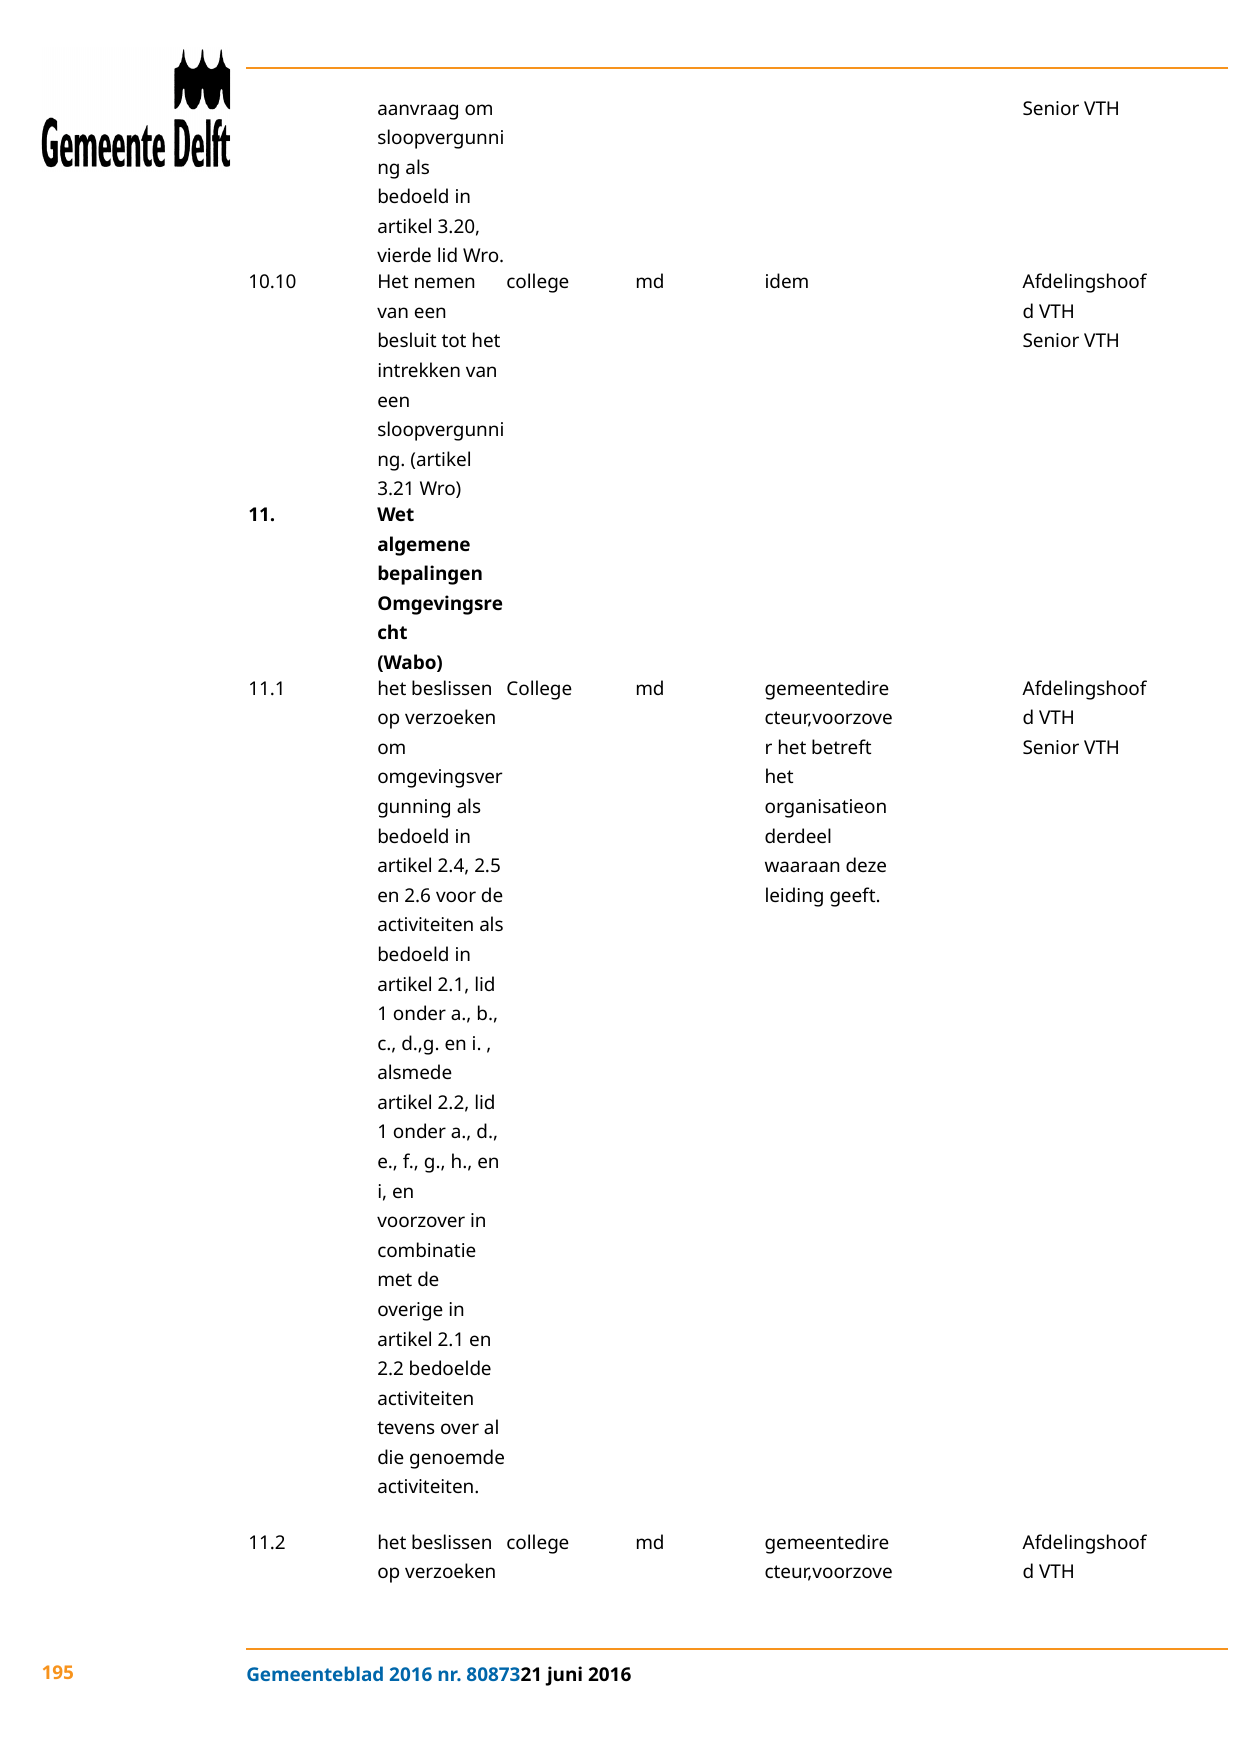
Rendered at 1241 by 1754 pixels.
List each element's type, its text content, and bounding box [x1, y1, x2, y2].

table_cell [894, 501, 1022, 675]
table_cell gemeentedirecteur,voorzover het betreft het organisatieonderdeel waaraan deze leiding geeft. [764, 675, 893, 1529]
table_cell [506, 501, 635, 675]
table_cell md [635, 1529, 764, 1584]
table_cell [1023, 501, 1152, 675]
table_cell college [506, 1529, 635, 1584]
table_cell het beslissen op verzoeken om omgevingsvergunning als bedoeld in artikel 2.4, 2.5 en 2.6 voor de activiteiten als bedoeld in artikel 2.1, lid 1 onder a., b., c., d.,g. en i. , alsmede artikel 2.2, lid 1 onder a., d., e., f., g., h., en i, en voorzover in combinatie met de overige in artikel 2.1 en 2.2 bedoelde activiteiten tevens over al die genoemde activiteiten. [377, 675, 506, 1529]
table_cell [894, 675, 1022, 1529]
table_cell Afdelingshoofd VTH Senior VTH [1023, 675, 1152, 1529]
table_cell idem [764, 269, 893, 501]
table_cell aanvraag om sloopvergunning als bedoeld in artikel 3.20, vierde lid Wro. [377, 95, 506, 268]
table_cell md [635, 269, 764, 501]
table_cell [764, 95, 893, 268]
table_cell Afdelingshoofd VTH [1023, 1529, 1152, 1584]
table_cell [635, 501, 764, 675]
table_cell gemeentedirecteur,voorzove [764, 1529, 893, 1584]
table_cell [894, 95, 1022, 268]
table_cell [635, 95, 764, 268]
table_cell 11.1 [248, 675, 377, 1529]
table_cell Senior VTH [1023, 95, 1152, 268]
table_cell Afdelingshoofd VTH Senior VTH [1023, 269, 1152, 501]
table_cell het beslissen op verzoeken [377, 1529, 506, 1584]
table_cell [894, 1529, 1022, 1584]
table_cell [248, 95, 377, 268]
table_cell 11. [248, 501, 377, 675]
table_cell Het nemen van een besluit tot het intrekken van een sloopvergunning. (artikel 3.21 Wro) [377, 269, 506, 501]
table_cell 10.10 [248, 269, 377, 501]
table_cell [894, 269, 1022, 501]
table_cell College [506, 675, 635, 1529]
picture [41, 47, 231, 172]
table_cell md [635, 675, 764, 1529]
table_cell [764, 501, 893, 675]
table_cell 11.2 [248, 1529, 377, 1584]
table_cell [506, 95, 635, 268]
table_cell Wet algemene bepalingen Omgevingsrecht (Wabo) [377, 501, 506, 675]
table_cell college [506, 269, 635, 501]
